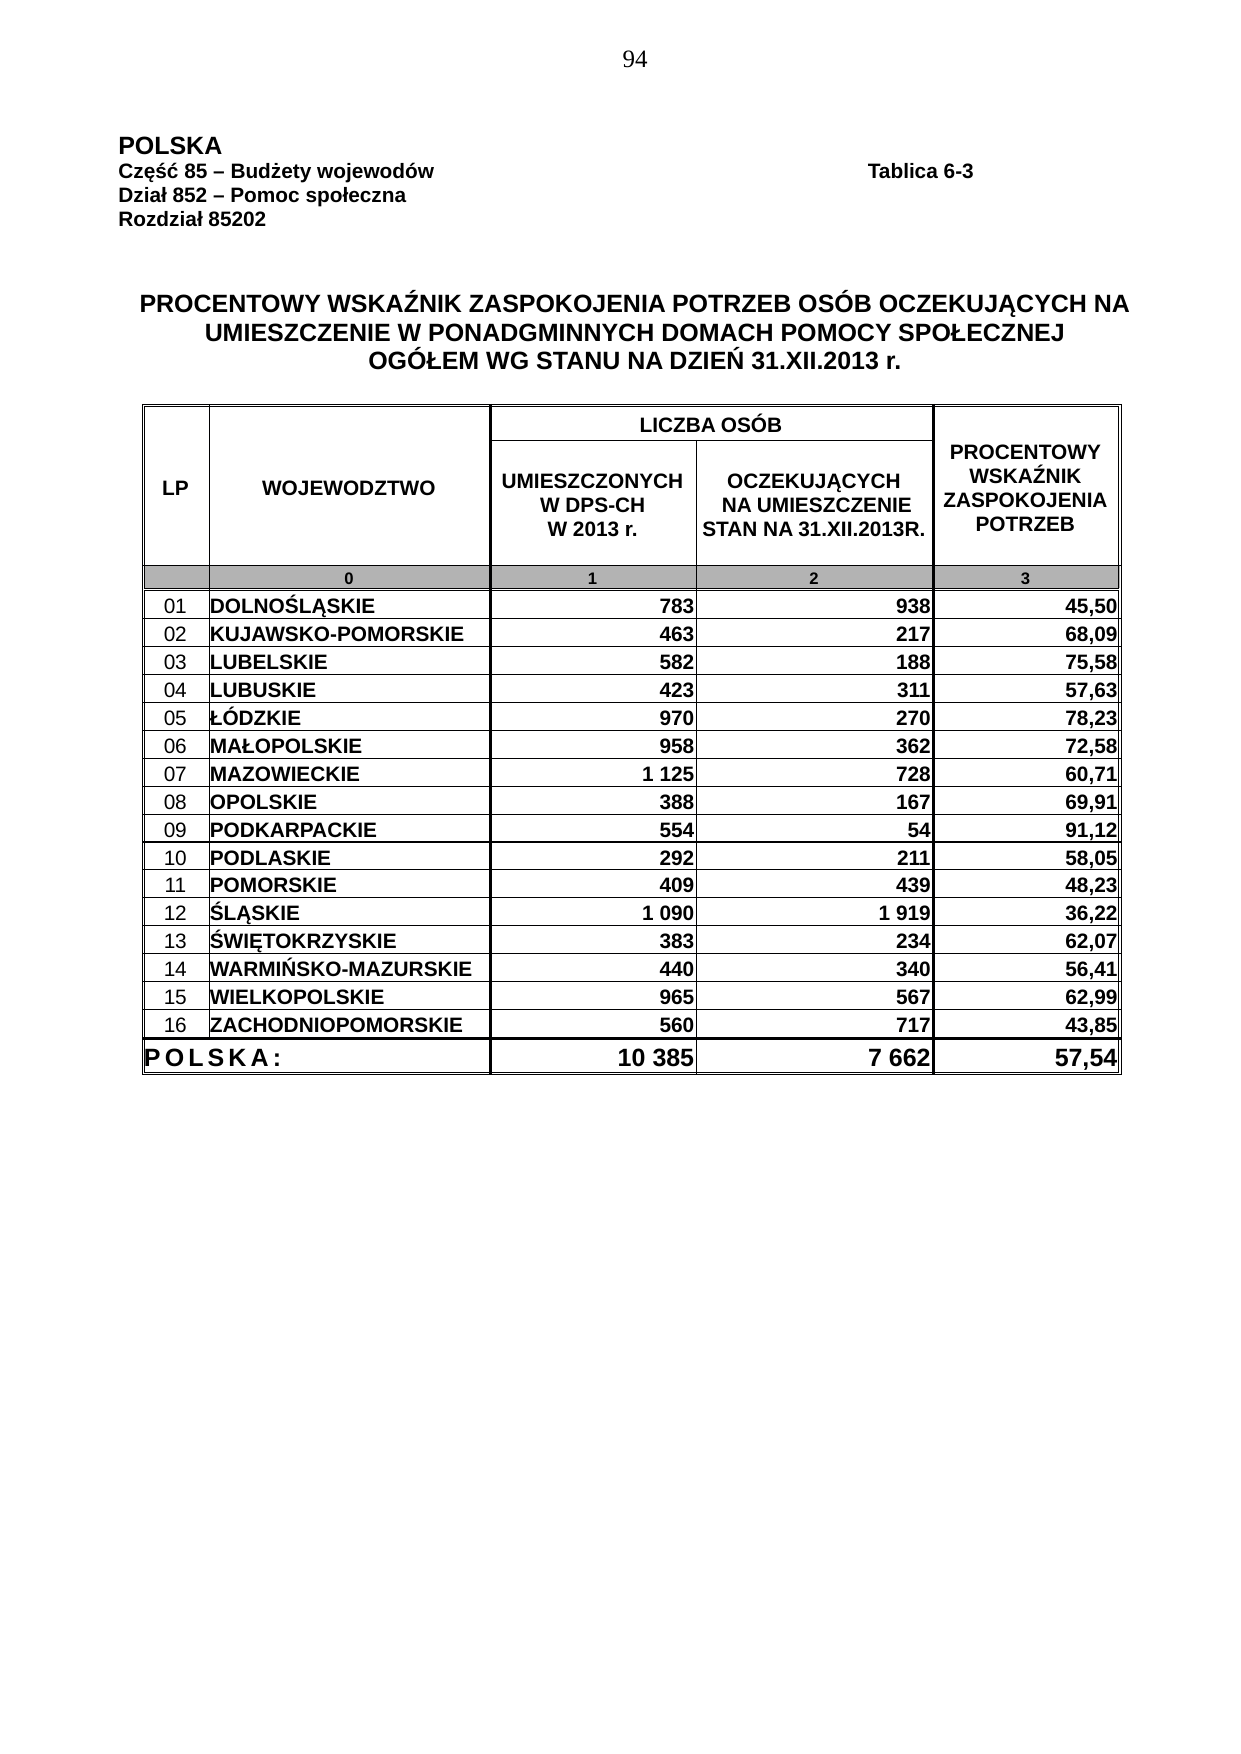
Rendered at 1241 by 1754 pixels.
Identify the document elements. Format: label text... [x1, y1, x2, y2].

table_cell 56,41 [935, 954, 1118, 981]
table_cell 311 [697, 675, 932, 702]
table_cell MAZOWIECKIE [210, 759, 489, 786]
table_cell WIELKOPOLSKIE [210, 982, 489, 1009]
text Część 85 – Budżety wojewodów Tablica 6-3 [118, 159, 1152, 183]
table_cell 04 [145, 675, 209, 702]
table_cell ŁÓDZKIE [210, 703, 489, 730]
table_cell 340 [697, 954, 932, 981]
table_cell 728 [697, 759, 932, 786]
table_cell 582 [492, 647, 696, 674]
table_cell 970 [492, 703, 696, 730]
subtitle PROCENTOWY WSKAŹNIK ZASPOKOJENIA POTRZEB OSÓB OCZEKUJĄCYCH NA UMIESZCZENIE W PONADGMINNYCH DOMACH POMOCY SPOŁECZNEJ [118, 289, 1152, 346]
table_cell 16 [145, 1010, 209, 1037]
table_cell 362 [697, 731, 932, 758]
table_cell 12 [145, 898, 209, 925]
table_cell LUBELSKIE [210, 647, 489, 674]
table_header WOJEWODZTWO [210, 407, 489, 565]
table_cell MAŁOPOLSKIE [210, 731, 489, 758]
table_header PROCENTOWY WSKAŹNIK ZASPOKOJENIA POTRZEB [935, 407, 1118, 565]
table_cell 06 [145, 731, 209, 758]
table_cell PODLASKIE [210, 843, 489, 869]
table_cell 292 [492, 843, 696, 869]
table_cell 440 [492, 954, 696, 981]
table_cell 7 662 [697, 1040, 932, 1072]
table_cell 91,12 [935, 815, 1118, 841]
table_cell [145, 566, 209, 588]
table_cell 62,99 [935, 982, 1118, 1009]
table_cell 383 [492, 926, 696, 953]
table_header LICZBA OSÓB [492, 407, 932, 440]
table_cell 08 [145, 787, 209, 813]
table_cell OPOLSKIE [210, 787, 489, 813]
table_cell 409 [492, 870, 696, 897]
table_cell 0 [210, 566, 489, 588]
table_cell 10 385 [492, 1040, 696, 1072]
table_cell 13 [145, 926, 209, 953]
table_cell 57,54 [935, 1040, 1118, 1072]
table_cell 05 [145, 703, 209, 730]
table_cell 211 [697, 843, 932, 869]
table_cell WARMIŃSKO-MAZURSKIE [210, 954, 489, 981]
table_cell 388 [492, 787, 696, 813]
table_cell 01 [145, 591, 209, 618]
table_cell 03 [145, 647, 209, 674]
table_cell 60,71 [935, 759, 1118, 786]
table_cell KUJAWSKO-POMORSKIE [210, 619, 489, 646]
table_cell 75,58 [935, 647, 1118, 674]
table_cell 10 [145, 843, 209, 869]
table_cell 463 [492, 619, 696, 646]
table_cell 423 [492, 675, 696, 702]
table_cell 14 [145, 954, 209, 981]
table_cell 1 125 [492, 759, 696, 786]
table_cell 217 [697, 619, 932, 646]
table_cell 938 [697, 591, 932, 618]
table_cell POMORSKIE [210, 870, 489, 897]
text Dział 852 – Pomoc społeczna [118, 183, 1152, 207]
table_cell 783 [492, 591, 696, 618]
table_cell 69,91 [935, 787, 1118, 813]
table_cell 57,63 [935, 675, 1118, 702]
table_cell 1 090 [492, 898, 696, 925]
table_cell 1 [492, 566, 696, 588]
table_cell POLSKA: [145, 1040, 489, 1072]
subtitle OGÓŁEM WG STANU NA DZIEŃ 31.XII.2013 r. [118, 346, 1152, 375]
table_cell ZACHODNIOPOMORSKIE [210, 1010, 489, 1037]
table_cell 15 [145, 982, 209, 1009]
table_cell ŚLĄSKIE [210, 898, 489, 925]
table_cell 567 [697, 982, 932, 1009]
table_cell 717 [697, 1010, 932, 1037]
table_cell 54 [697, 815, 932, 841]
table_cell 62,07 [935, 926, 1118, 953]
table_cell 1 919 [697, 898, 932, 925]
text POLSKA [118, 131, 1152, 159]
table_cell 78,23 [935, 703, 1118, 730]
table_cell 188 [697, 647, 932, 674]
table_cell 965 [492, 982, 696, 1009]
table_cell ŚWIĘTOKRZYSKIE [210, 926, 489, 953]
table_cell 68,09 [935, 619, 1118, 646]
table_cell 11 [145, 870, 209, 897]
table_cell 167 [697, 787, 932, 813]
table_cell 09 [145, 815, 209, 841]
table_cell 45,50 [935, 591, 1118, 618]
table_header LP [145, 407, 209, 565]
table_cell DOLNOŚLĄSKIE [210, 591, 489, 618]
table_cell 958 [492, 731, 696, 758]
table_cell 43,85 [935, 1010, 1118, 1037]
table_cell OCZEKUJĄCYCH NA UMIESZCZENIE STAN NA 31.XII.2013R. [697, 441, 932, 565]
table_cell 439 [697, 870, 932, 897]
table_cell 72,58 [935, 731, 1118, 758]
table_cell 36,22 [935, 898, 1118, 925]
table_cell 48,23 [935, 870, 1118, 897]
table_cell 3 [935, 566, 1118, 588]
table_cell PODKARPACKIE [210, 815, 489, 841]
table_cell 270 [697, 703, 932, 730]
table_cell LUBUSKIE [210, 675, 489, 702]
table_cell 560 [492, 1010, 696, 1037]
table_cell 2 [697, 566, 932, 588]
table_cell 234 [697, 926, 932, 953]
table_cell 58,05 [935, 843, 1118, 869]
text Rozdział 85202 [118, 207, 1152, 231]
table_cell 554 [492, 815, 696, 841]
table_cell 07 [145, 759, 209, 786]
table_cell 02 [145, 619, 209, 646]
table_cell UMIESZCZONYCH W DPS-CH W 2013 r. [492, 441, 696, 565]
